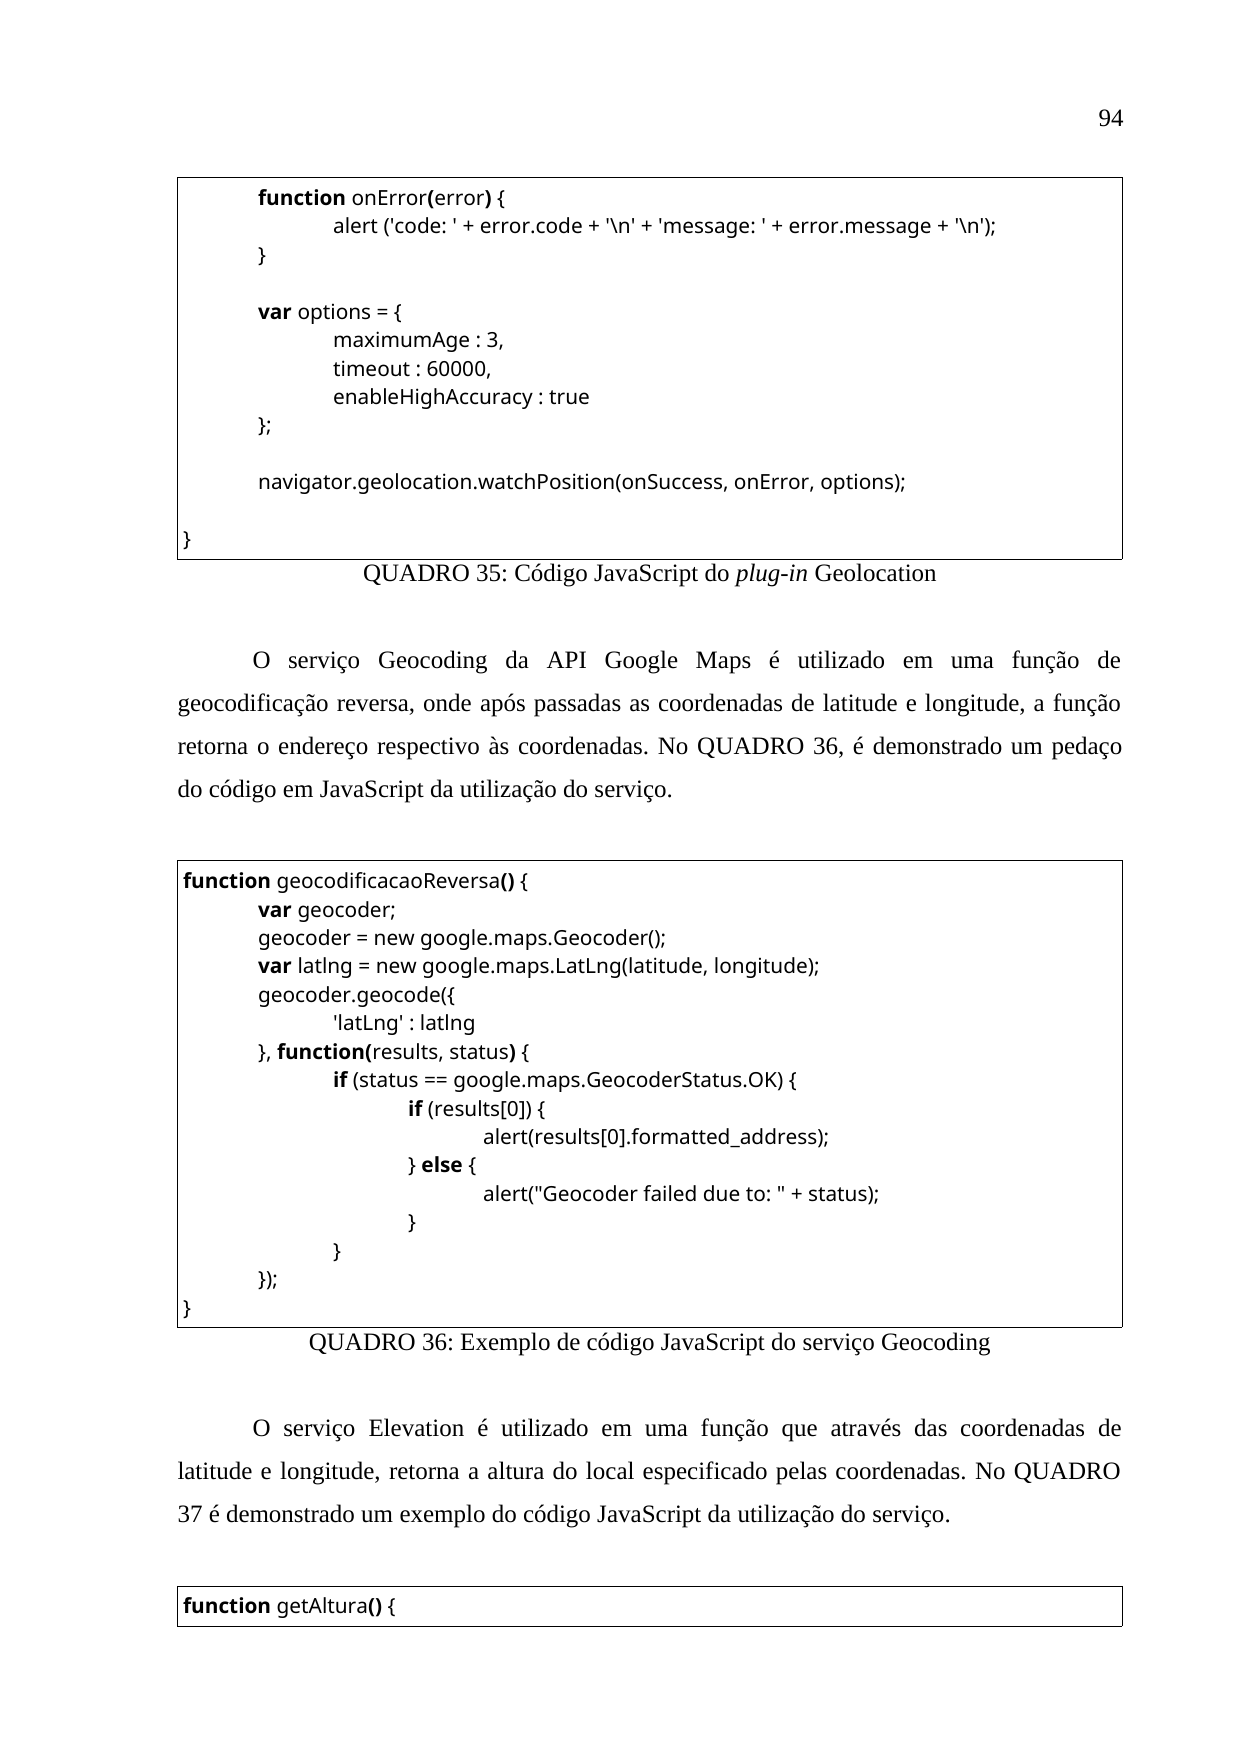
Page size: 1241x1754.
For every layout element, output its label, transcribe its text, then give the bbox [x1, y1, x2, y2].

table_header function geocodificacaoReversa() { var geocoder; geocoder = new google.maps.Geocoder(); var latlng = new google.maps.LatLng(latitude, longitude); geocoder.geocode({ 'latLng' : latlng }, function(results, status) { if (status == google.maps.GeocoderStatus.OK) { if (results[0]) { alert(results[0].formatted_address); } else { alert("Geocoder failed due to: " + status); } } }); } [178, 861, 1122, 1327]
table_header function getAltura() { [178, 1587, 1122, 1626]
table_header function onError(error) { alert ('code: ' + error.code + '\n' + 'message: ' + error.message + '\n'); } var options = { maximumAge : 3, timeout : 60000, enableHighAccuracy : true }; navigator.geolocation.watchPosition(onSuccess, onError, options); } [178, 178, 1122, 558]
text QUADRO 35: Código JavaScript do plug-in Geolocation [177, 560, 1122, 587]
text QUADRO 36: Exemplo de código JavaScript do serviço Geocoding [177, 1328, 1122, 1356]
text O serviço Geocoding da API Google Maps é utilizado em uma função de geocodificação reversa, onde após passadas as coordenadas de latitude e longitude, a função retorna o endereço respectivo às coordenadas. No QUADRO 36, é demonstrado um pedaço do código em JavaScript da utilização do serviço. [177, 645, 1122, 803]
text O serviço Elevation é utilizado em uma função que através das coordenadas de latitude e longitude, retorna a altura do local especificado pelas coordenadas. No QUADRO 37 é demonstrado um exemplo do código JavaScript da utilização do serviço. [177, 1413, 1122, 1528]
